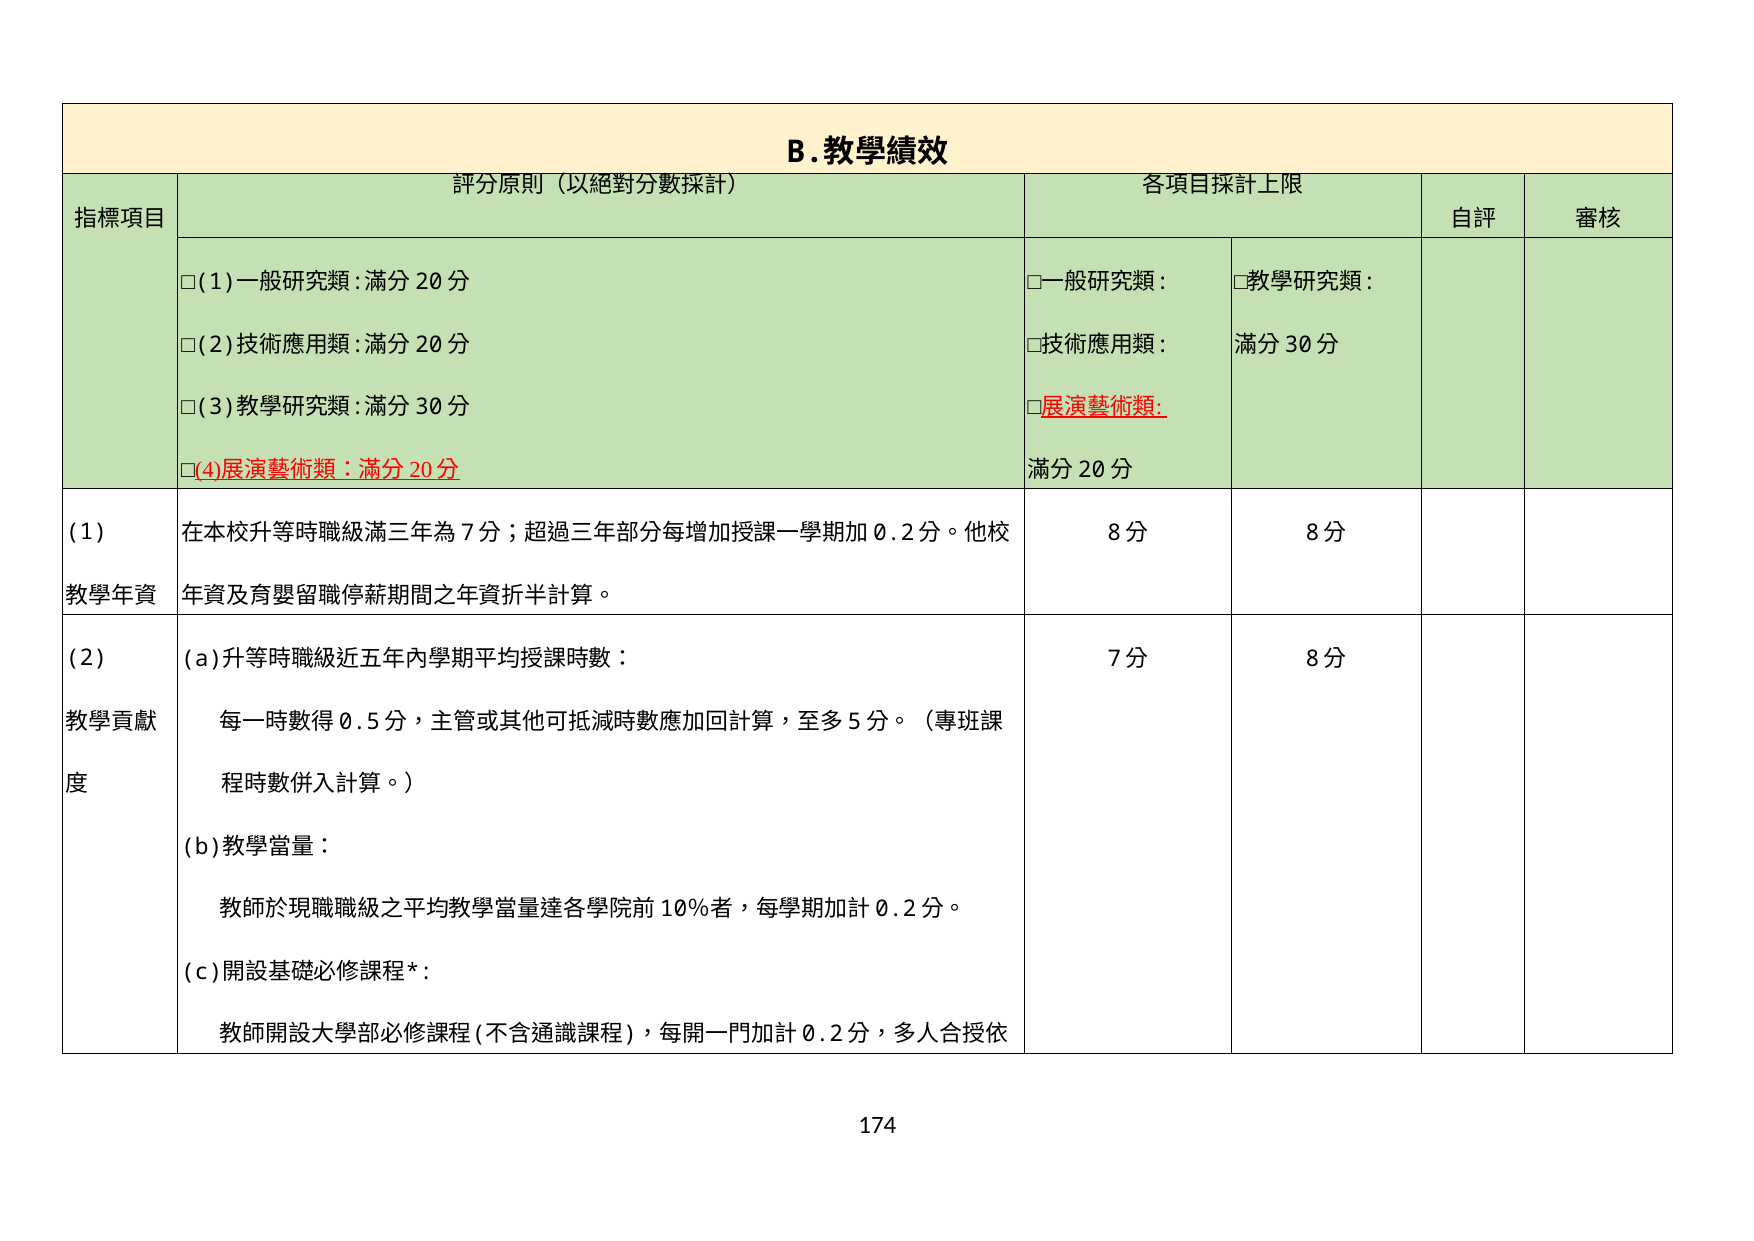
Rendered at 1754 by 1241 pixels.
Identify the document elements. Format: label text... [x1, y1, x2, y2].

table_cell [1525, 489, 1672, 614]
table_cell □一般研究類: □技術應用類: □展演藝術類: 滿分20分 [1025, 238, 1231, 488]
table_cell 評分原則（以絕對分數採計） [178, 174, 1024, 237]
table_cell [1422, 489, 1524, 614]
table_cell 自評 [1422, 174, 1524, 237]
table_cell [1422, 238, 1524, 488]
table_cell 8分 [1232, 615, 1421, 1052]
table_cell [1422, 615, 1524, 1052]
table_cell 各項目採計上限 [1025, 174, 1421, 237]
table_cell (a)升等時職級近五年內學期平均授課時數： 每一時數得0.5分，主管或其他可抵減時數應加回計算，至多5分。（專班課程時數併入計算。） (b)教學當量： 教師於現職職級之平均教學當量達各學院前10％者，每學期加計0.2分。 (c)開設基礎必修課程*: 教師開設大學部必修課程(不含通識課程)，每開一門加計0.2分，多人合授依 [178, 615, 1024, 1052]
table_cell (2) 教學貢獻度 [63, 615, 177, 1052]
table_cell 7分 [1025, 615, 1231, 1052]
table_cell (1) 教學年資 [63, 489, 177, 614]
table_cell [1525, 238, 1672, 488]
table_cell 8分 [1232, 489, 1421, 614]
table_header B.教學績效 [63, 104, 1672, 173]
table_cell 在本校升等時職級滿三年為7分；超過三年部分每增加授課一學期加0.2分。他校年資及育嬰留職停薪期間之年資折半計算。 [178, 489, 1024, 614]
table_cell □教學研究類: 滿分30分 [1232, 238, 1421, 488]
table_cell □(1)一般研究類:滿分20分 □(2)技術應用類:滿分20分 □(3)教學研究類:滿分30分 □(4)展演藝術類：滿分20分 [178, 238, 1024, 488]
table_cell 8分 [1025, 489, 1231, 614]
table_cell [1525, 615, 1672, 1052]
table_cell 審核 [1525, 174, 1672, 237]
table_cell 指標項目 [63, 174, 177, 488]
